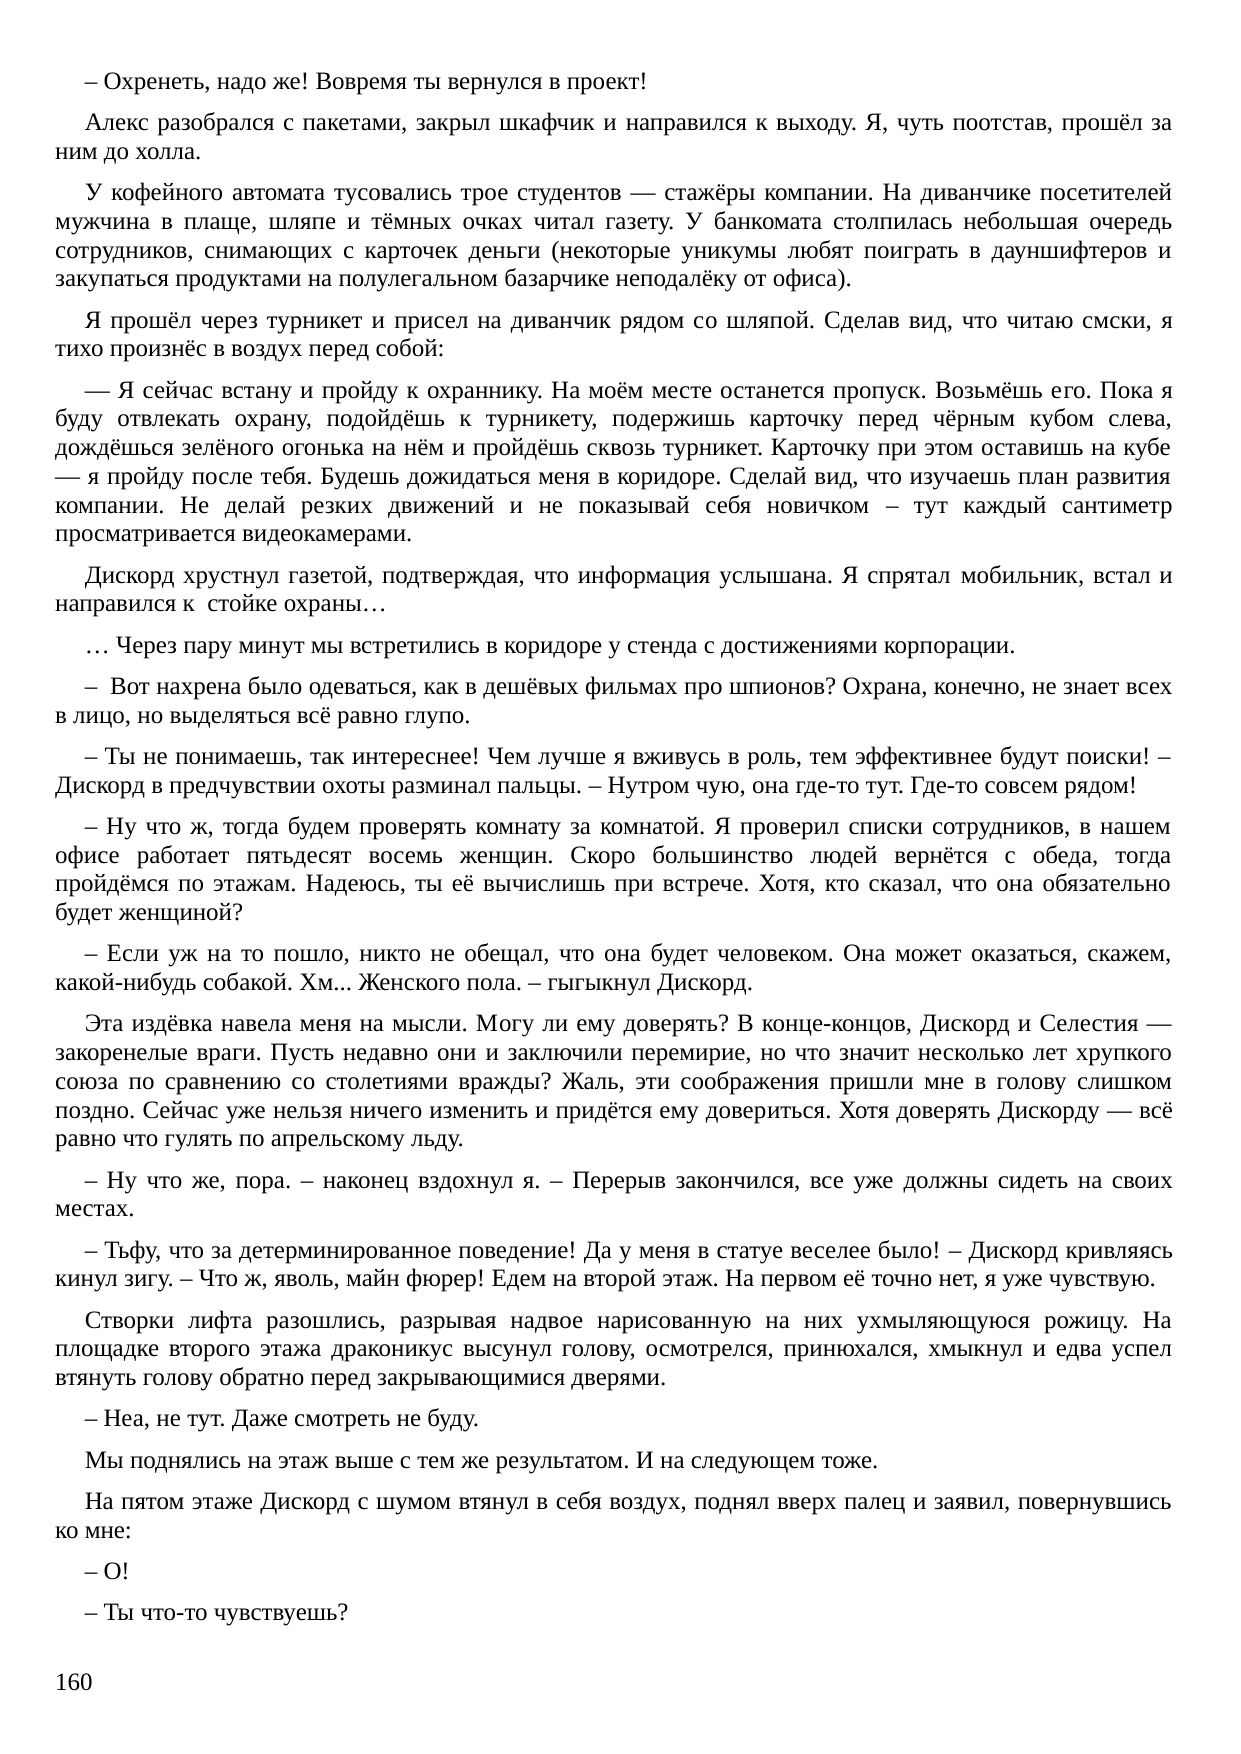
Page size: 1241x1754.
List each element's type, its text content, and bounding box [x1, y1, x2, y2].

text – Охренеть, надо же! Вовремя ты вернулся в проект! [55, 66, 1173, 95]
text Алекс разобрался с пакетами, закрыл шкафчик и направился к выходу. Я, чуть поотстав, прошёл за ним до холла. [55, 107, 1173, 165]
text – Ну что ж, тогда будем проверять комнату за комнатой. Я проверил списки сотрудников, в нашем офисе работает пятьдесят восемь женщин. Скоро большинство людей вернётся с обеда, тогда пройдёмся по этажам. Надеюсь, ты её вычислишь при встрече. Хотя, кто сказал, что она обязательно будет женщиной? [55, 811, 1173, 926]
text – Ты не понимаешь, так интереснее! Чем лучше я вживусь в роль, тем эффективнее будут поиски! –Дискорд в предчувствии охоты разминал пальцы. – Нутром чую, она где-то тут. Где-то совсем рядом! [55, 741, 1173, 798]
text – Ты что-то чувствуешь? [55, 1597, 1173, 1626]
text – Неа, не тут. Даже смотреть не буду. [55, 1403, 1173, 1432]
text … Через пару минут мы встретились в коридоре у стенда с достижениями корпорации. [55, 630, 1173, 658]
text Створки лифта разошлись, разрывая надвое нарисованную на них ухмыляющуюся рожицу. На площадке второго этажа драконикус высунул голову, осмотрелся, принюхался, хмыкнул и едва успел втянуть голову обратно перед закрывающимися дверями. [55, 1305, 1173, 1391]
text – Если уж на то пошло, никто не обещал, что она будет человеком. Она может оказаться, скажем, какой-нибудь собакой. Хм... Женского пола. – гыгыкнул Дискорд. [55, 938, 1173, 996]
text Эта издёвка навела меня на мысли. Могу ли ему доверять? В конце-концов, Дискорд и Селестия — закоренелые враги. Пусть недавно они и заключили перемирие, но что значит несколько лет хрупкого союза по сравнению со столетиями вражды? Жаль, эти соображения пришли мне в голову слишком поздно. Сейчас уже нельзя ничего изменить и придётся ему довериться. Хотя доверять Дискорду — всё равно что гулять по апрельскому льду. [55, 1008, 1173, 1152]
text — Я сейчас встану и пройду к охраннику. На моём месте останется пропуск. Возьмёшь его. Пока я буду отвлекать охрану, подойдёшь к турникету, подержишь карточку перед чёрным кубом слева, дождёшься зелёного огонька на нём и пройдёшь сквозь турникет. Карточку при этом оставишь на кубе — я пройду после тебя. Будешь дожидаться меня в коридоре. Сделай вид, что изучаешь план развития компании. Не делай резких движений и не показывай себя новичком – тут каждый сантиметр просматривается видеокамерами. [55, 375, 1173, 547]
text На пятом этаже Дискорд с шумом втянул в себя воздух, поднял вверх палец и заявил, повернувшись ко мне: [55, 1486, 1173, 1543]
text – О! [55, 1556, 1173, 1585]
text – Ну что же, пора. – наконец вздохнул я. – Перерыв закончился, все уже должны сидеть на своих местах. [55, 1165, 1173, 1222]
text Дискорд хрустнул газетой, подтверждая, что информация услышана. Я спрятал мобильник, встал и направился к стойке охраны… [55, 560, 1173, 617]
text Я прошёл через турникет и присел на диванчик рядом со шляпой. Сделав вид, что читаю смски, я тихо произнёс в воздух перед собой: [55, 305, 1173, 362]
text Мы поднялись на этаж выше с тем же результатом. И на следующем тоже. [55, 1445, 1173, 1473]
text – Тьфу, что за детерминированное поведение! Да у меня в статуе веселее было! – Дискорд кривляясь кинул зигу. – Что ж, яволь, майн фюрер! Едем на второй этаж. На первом её точно нет, я уже чувствую. [55, 1235, 1173, 1292]
text – Вот нахрена было одеваться, как в дешёвых фильмах про шпионов? Охрана, конечно, не знает всех в лицо, но выделяться всё равно глупо. [55, 671, 1173, 728]
text У кофейного автомата тусовались трое студентов — стажёры компании. На диванчике посетителей мужчина в плаще, шляпе и тёмных очках читал газету. У банкомата столпилась небольшая очередь сотрудников, снимающих с карточек деньги (некоторые уникумы любят поиграть в дауншифтеров и закупаться продуктами на полулегальном базарчике неподалёку от офиса). [55, 177, 1173, 292]
